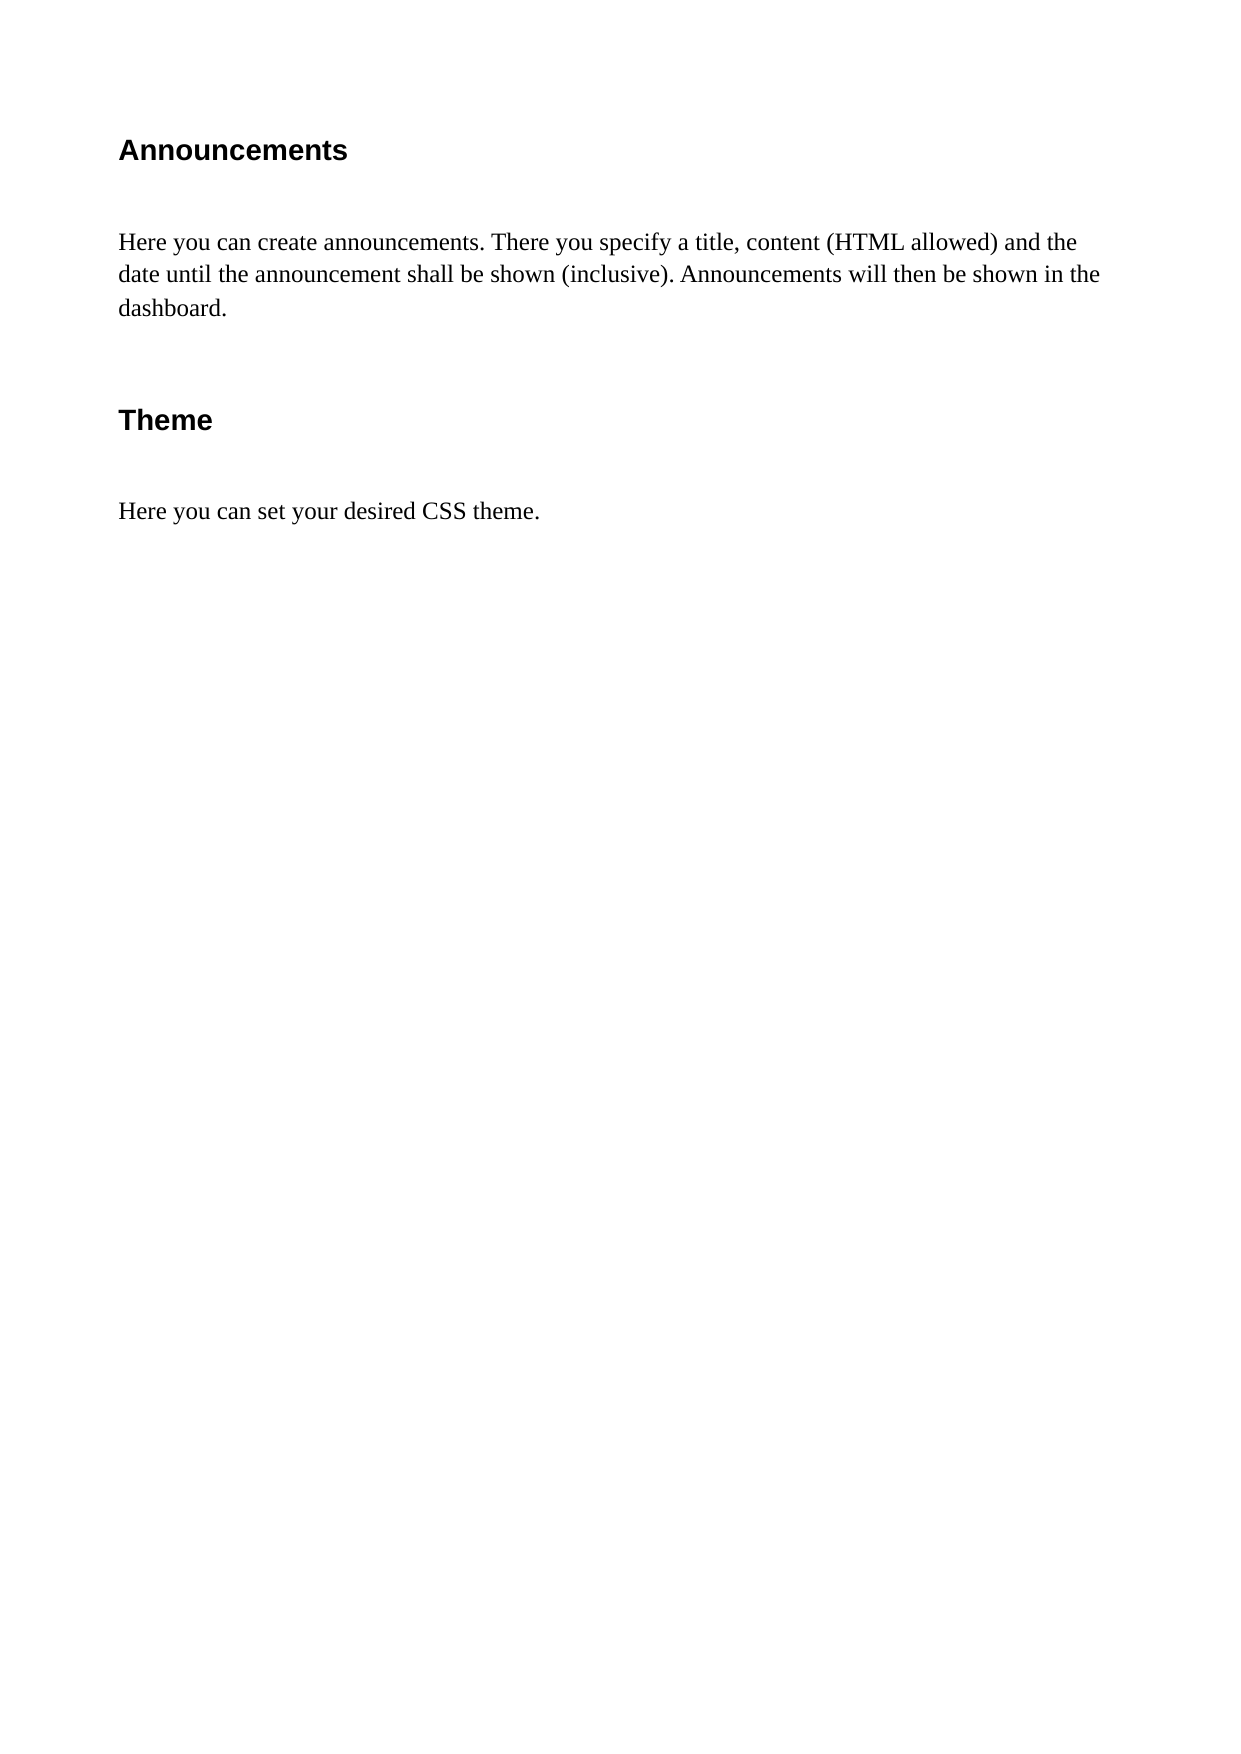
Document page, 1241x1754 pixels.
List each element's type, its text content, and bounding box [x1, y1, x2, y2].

subtitle Theme [118, 402, 1122, 436]
text Here you can set your desired CSS theme. [118, 496, 1122, 525]
subtitle Announcements [118, 133, 1122, 166]
text Here you can create announcements. There you specify a title, content (HTML allowed) and the date until the announcement shall be shown (inclusive). Announcements will then be shown in the dashboard. [118, 227, 1122, 321]
